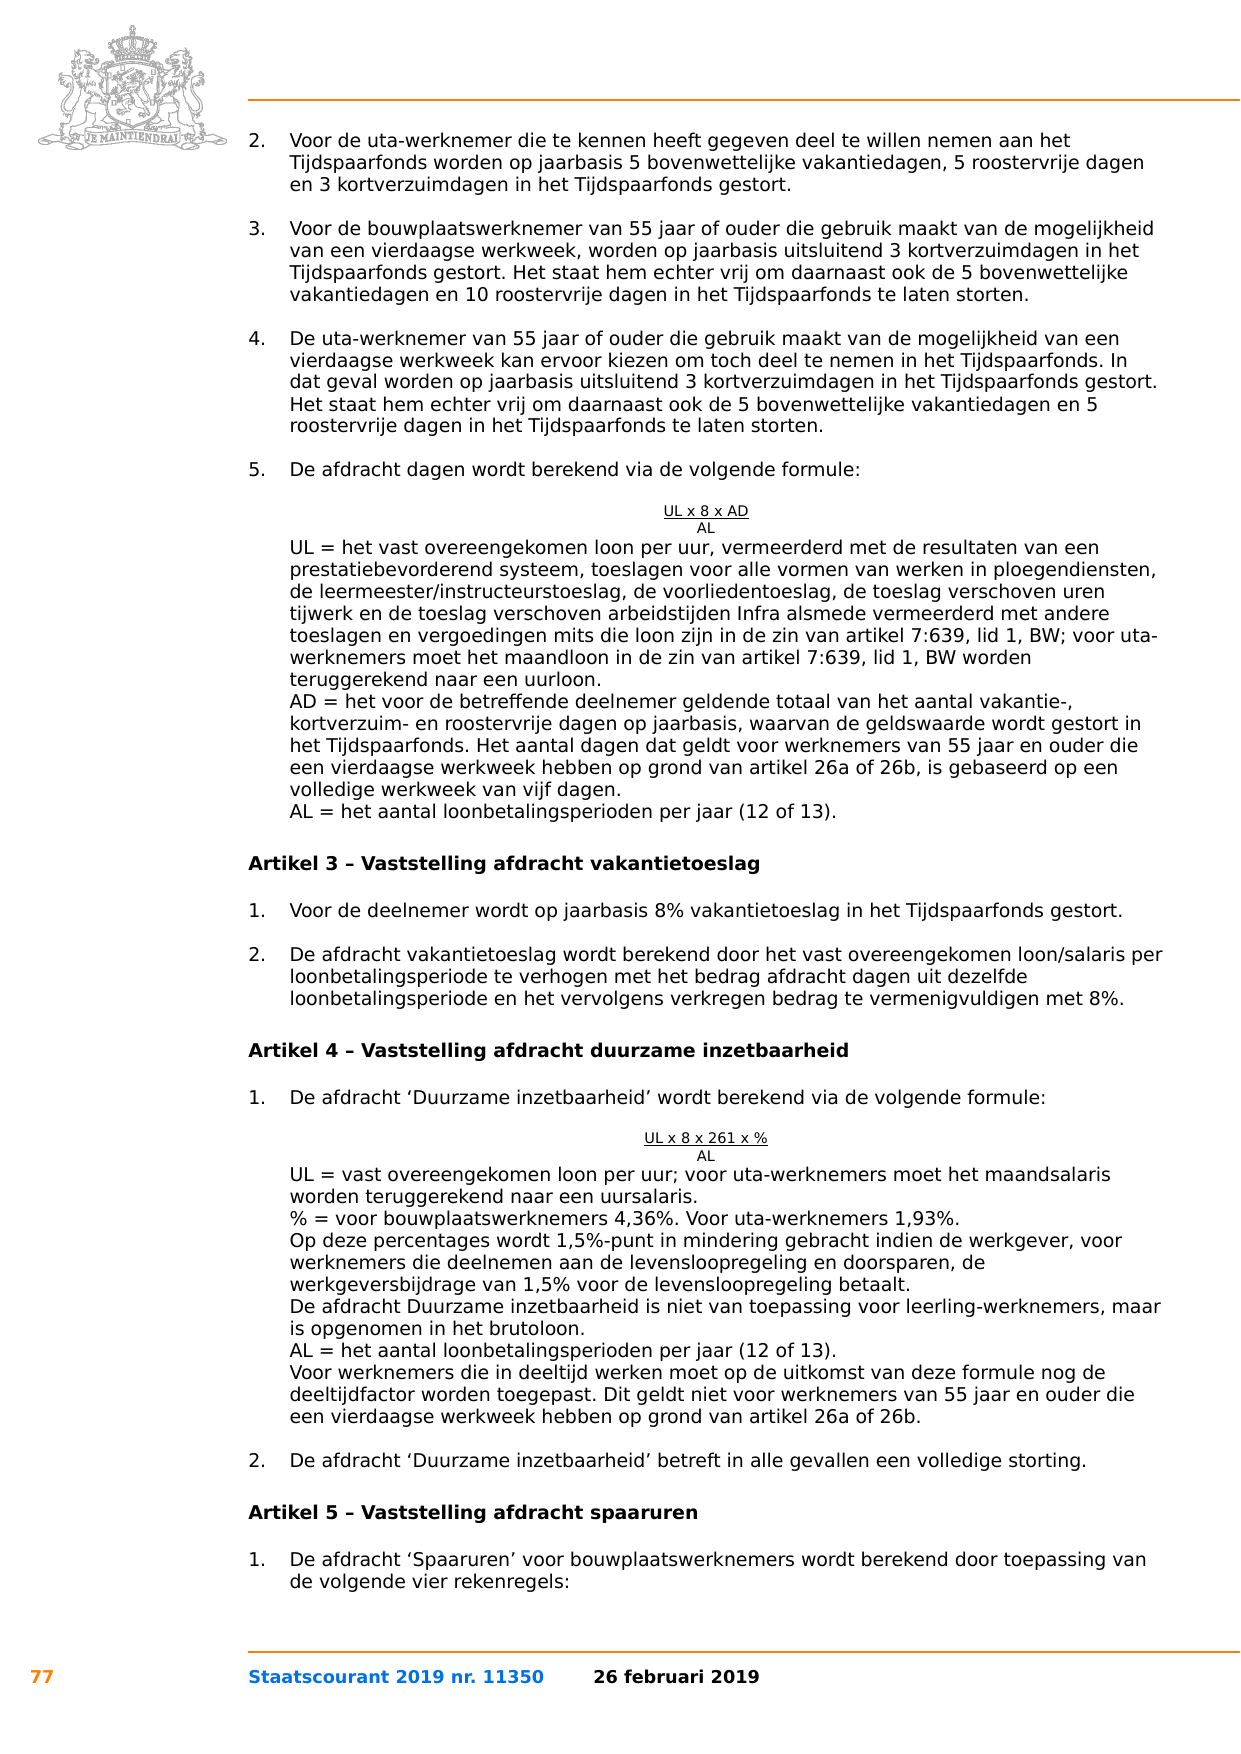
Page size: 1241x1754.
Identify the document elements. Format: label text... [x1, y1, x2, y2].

text 1. De afdracht ‘Duurzame inzetbaarheid’ wordt berekend via de volgende formule: [248, 1087, 1163, 1108]
subtitle Artikel 4 – Vaststelling afdracht duurzame inzetbaarheid [248, 1039, 1163, 1062]
text 1. Voor de deelnemer wordt op jaarbasis 8% vakantietoeslag in het Tijdspaarfonds gestort. [248, 900, 1163, 922]
text AL = het aantal loonbetalingsperioden per jaar (12 of 13). [289, 1340, 1163, 1362]
subtitle Artikel 3 – Vaststelling afdracht vakantietoeslag [248, 853, 1163, 875]
text 1. De afdracht ‘Spaaruren’ voor bouwplaatswerknemers wordt berekend door toepassing van de volgende vier rekenregels: [248, 1549, 1163, 1593]
text AD = het voor de betreffende deelnemer geldende totaal van het aantal vakantie-, kortverzuim- en roostervrije dagen op jaarbasis, waarvan de geldswaarde wordt gestort in het Tijdspaarfonds. Het aantal dagen dat geldt voor werknemers van 55 jaar en ouder die een vierdaagse werkweek hebben op grond van artikel 26a of 26b, is gebaseerd op een volledige werkweek van vijf dagen. [289, 691, 1163, 801]
picture [38, 25, 227, 150]
text 2. De afdracht ‘Duurzame inzetbaarheid’ betreft in alle gevallen een volledige storting. [248, 1450, 1163, 1472]
text 5. De afdracht dagen wordt berekend via de volgende formule: [248, 459, 1163, 481]
text UL = het vast overeengekomen loon per uur, vermeerderd met de resultaten van een prestatiebevorderend systeem, toeslagen voor alle vormen van werken in ploegendiensten, de leermeester/instructeurstoeslag, de voorliedentoeslag, de toeslag verschoven uren tijwerk en de toeslag verschoven arbeidstijden Infra alsmede vermeerderd met andere toeslagen en vergoedingen mits die loon zijn in de zin van artikel 7:639, lid 1, BW; voor uta-werknemers moet het maandloon in de zin van artikel 7:639, lid 1, BW worden teruggerekend naar een uurloon. [289, 537, 1163, 691]
text UL = vast overeengekomen loon per uur; voor uta-werknemers moet het maandsalaris worden teruggerekend naar een uursalaris. [289, 1164, 1163, 1208]
text Op deze percentages wordt 1,5%-punt in mindering gebracht indien de werkgever, voor werknemers die deelnemen aan de levensloopregeling en doorsparen, de werkgeversbijdrage van 1,5% voor de levensloopregeling betaalt. [289, 1230, 1163, 1296]
text 4. De uta-werknemer van 55 jaar of ouder die gebruik maakt van de mogelijkheid van een vierdaagse werkweek kan ervoor kiezen om toch deel te nemen in het Tijdspaarfonds. In dat geval worden op jaarbasis uitsluitend 3 kortverzuimdagen in het Tijdspaarfonds gestort. Het staat hem echter vrij om daarnaast ook de 5 bovenwettelijke vakantiedagen en 5 roostervrije dagen in het Tijdspaarfonds te laten storten. [248, 327, 1163, 437]
table_cell AL [248, 1148, 1163, 1164]
text 3. Voor de bouwplaatswerknemer van 55 jaar of ouder die gebruik maakt van de mogelijkheid van een vierdaagse werkweek, worden op jaarbasis uitsluitend 3 kortverzuimdagen in het Tijdspaarfonds gestort. Het staat hem echter vrij om daarnaast ook de 5 bovenwettelijke vakantiedagen en 10 roostervrije dagen in het Tijdspaarfonds te laten storten. [248, 218, 1163, 306]
subtitle Artikel 5 – Vaststelling afdracht spaaruren [248, 1502, 1163, 1524]
table_header UL x 8 x AD [248, 503, 1163, 520]
text 2. De afdracht vakantietoeslag wordt berekend door het vast overeengekomen loon/salaris per loonbetalingsperiode te verhogen met het bedrag afdracht dagen uit dezelfde loonbetalingsperiode en het vervolgens verkregen bedrag te vermenigvuldigen met 8%. [248, 944, 1163, 1009]
text Voor werknemers die in deeltijd werken moet op de uitkomst van deze formule nog de deeltijdfactor worden toegepast. Dit geldt niet voor werknemers van 55 jaar en ouder die een vierdaagse werkweek hebben op grond van artikel 26a of 26b. [289, 1362, 1163, 1428]
text De afdracht Duurzame inzetbaarheid is niet van toepassing voor leerling-werknemers, maar is opgenomen in het brutoloon. [289, 1296, 1163, 1340]
text AL = het aantal loonbetalingsperioden per jaar (12 of 13). [289, 801, 1163, 823]
table_cell AL [248, 520, 1163, 537]
text % = voor bouwplaatswerknemers 4,36%. Voor uta-werknemers 1,93%. [289, 1208, 1163, 1230]
table_header UL x 8 x 261 x % [248, 1130, 1163, 1147]
text 2. Voor de uta-werknemer die te kennen heeft gegeven deel te willen nemen aan het Tijdspaarfonds worden op jaarbasis 5 bovenwettelijke vakantiedagen, 5 roostervrije dagen en 3 kortverzuimdagen in het Tijdspaarfonds gestort. [248, 130, 1163, 196]
